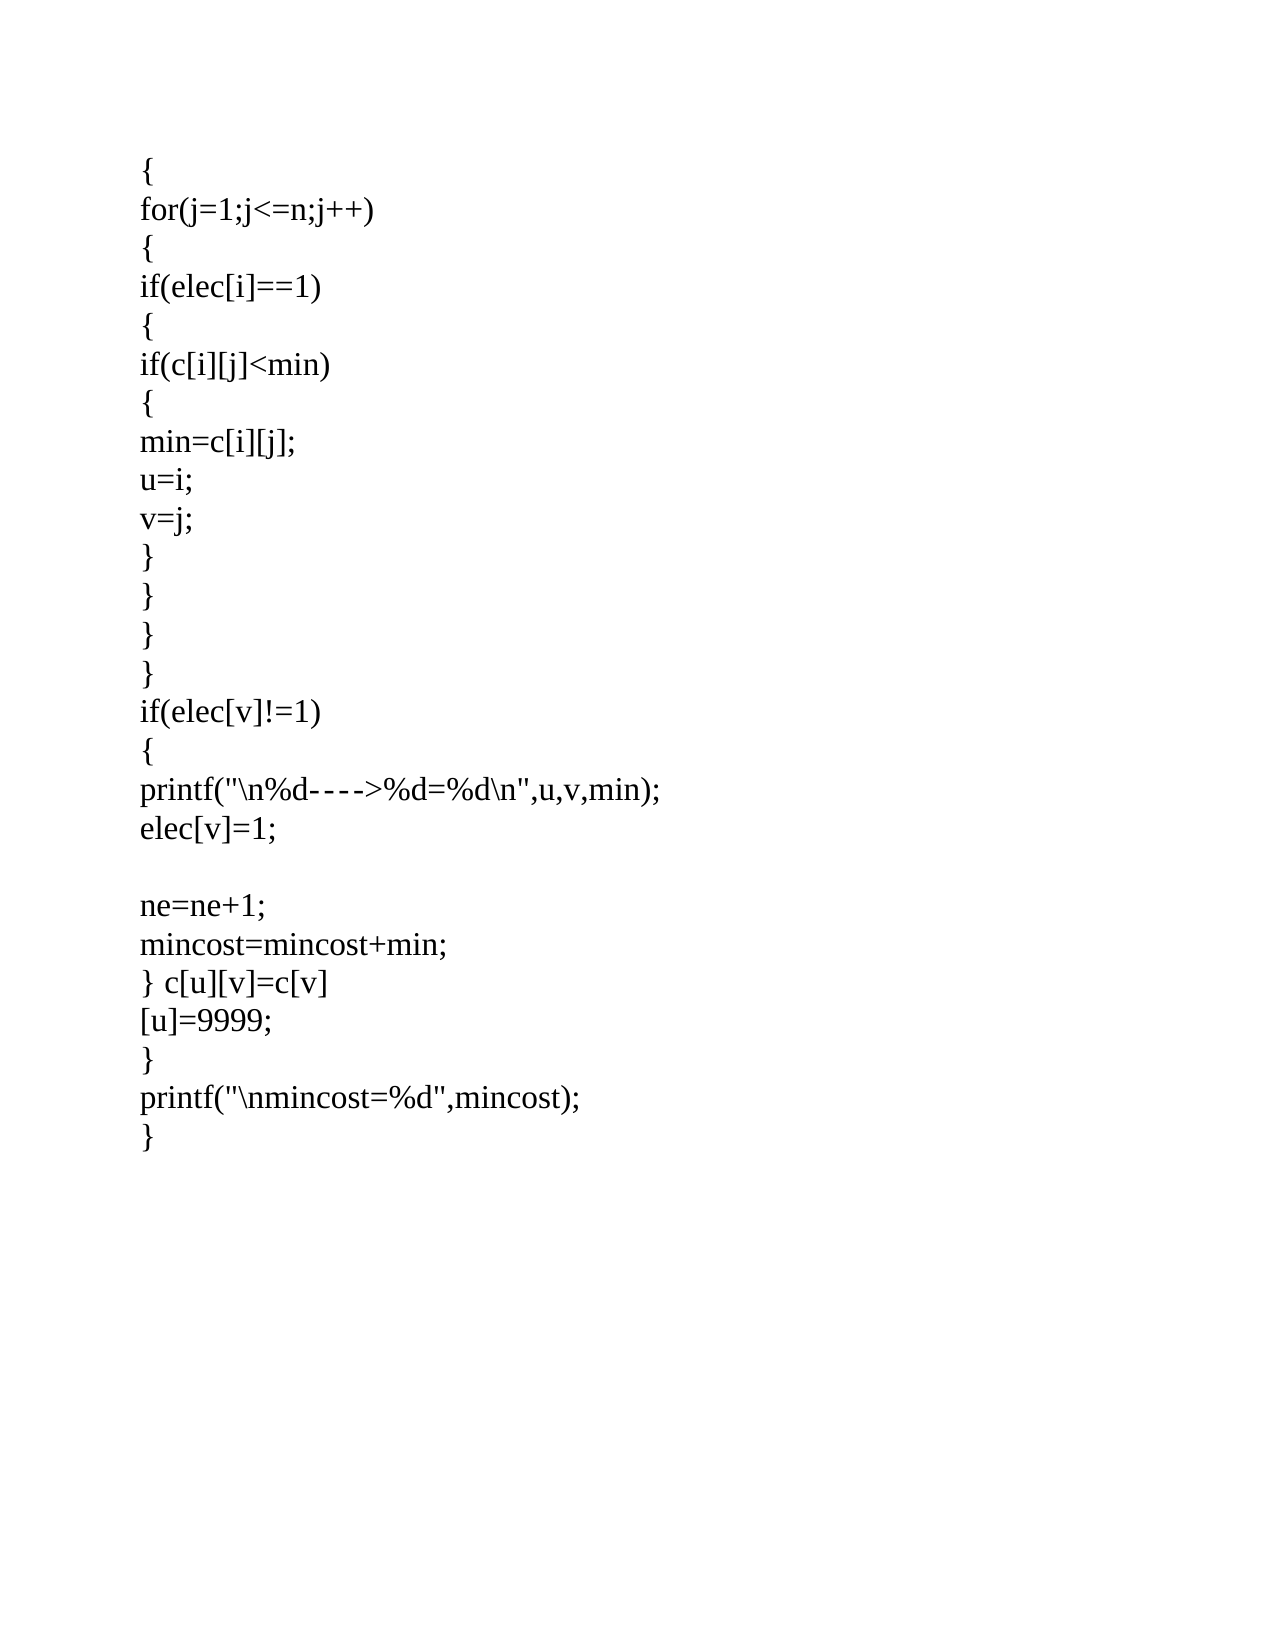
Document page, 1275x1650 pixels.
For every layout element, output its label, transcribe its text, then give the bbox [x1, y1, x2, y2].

text } [139, 537, 1179, 575]
text ne=ne+1; mincost=mincost+min; [139, 885, 548, 962]
text min=c[i][j]; u=i; [139, 421, 298, 498]
text } c[u][v]=c[v][u]=9999; [139, 962, 445, 1039]
text printf("\nmincost=%d",mincost); [139, 1078, 1179, 1116]
text if(elec[v]!=1) [139, 692, 1179, 730]
text } [139, 1039, 1179, 1077]
text { [139, 150, 1179, 188]
text { [139, 730, 1179, 769]
text printf("\n%d >%d=%d\n",u,v,min); [139, 769, 1179, 807]
text } [139, 653, 1179, 691]
text } [139, 614, 1179, 652]
text for(j=1;j<=n;j++) [139, 189, 1179, 227]
text { [139, 227, 1179, 266]
text } [139, 1116, 1179, 1155]
text if(c[i][j]<min) [139, 344, 1179, 382]
text { [139, 305, 1179, 343]
text { [139, 382, 1179, 421]
text v=j; [139, 498, 1179, 536]
text } [139, 575, 1179, 614]
text if(elec[i]==1) [139, 266, 1179, 304]
text elec[v]=1; [139, 808, 1179, 846]
